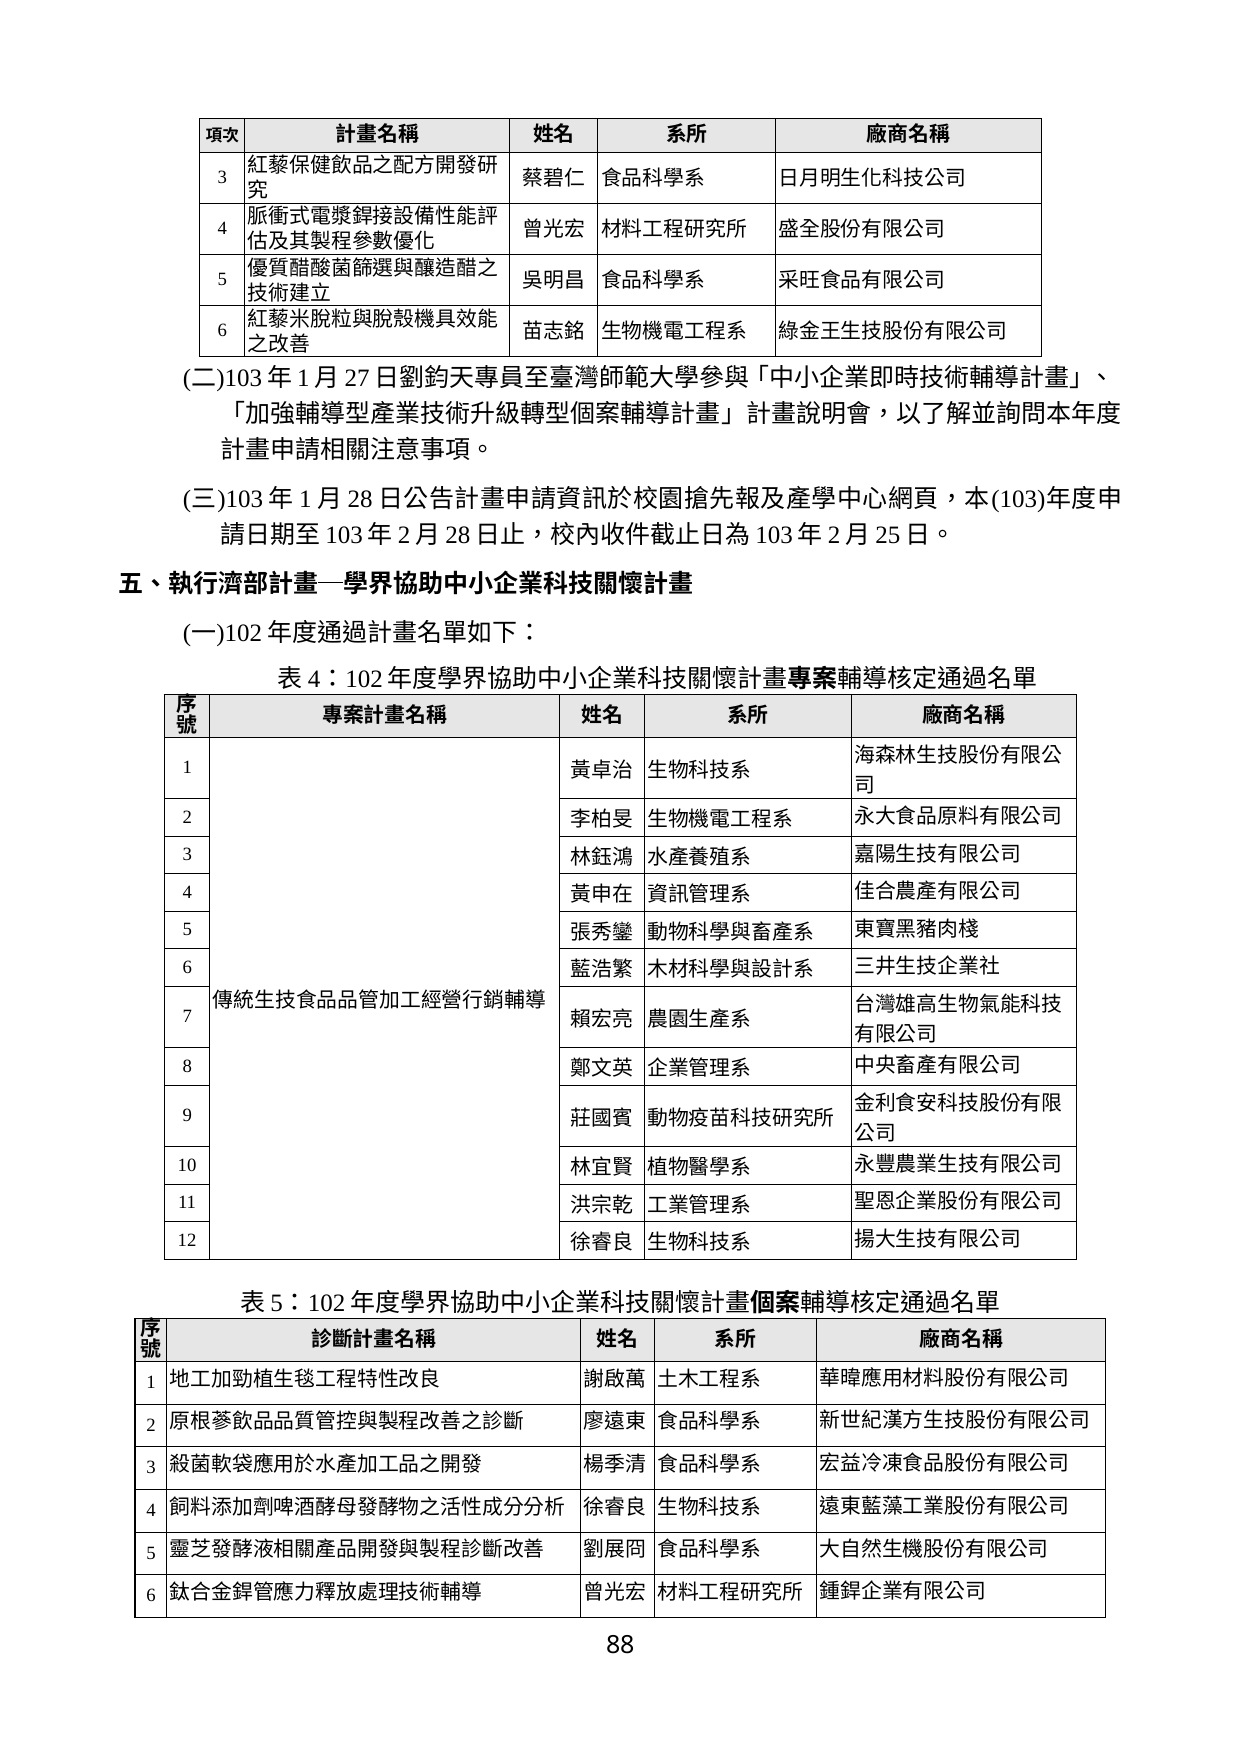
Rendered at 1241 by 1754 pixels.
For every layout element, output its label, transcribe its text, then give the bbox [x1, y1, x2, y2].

table_cell 黃卓治 [560, 738, 644, 798]
table_cell 土木工程系 [655, 1362, 816, 1403]
table_header 診斷計畫名稱 [167, 1319, 580, 1361]
table_cell 鈦合金銲管應力釋放處理技術輔導 [167, 1575, 580, 1617]
table_cell 2 [165, 799, 209, 836]
table_cell 徐睿良 [581, 1490, 654, 1532]
table_cell 8 [165, 1048, 209, 1085]
table_cell 新世紀漢方生技股份有限公司 [817, 1405, 1105, 1446]
table_cell 4 [165, 874, 209, 911]
table_header 系所 [645, 695, 851, 737]
table_cell 木材科學與設計系 [645, 949, 851, 986]
table_cell 莊國賓 [560, 1086, 644, 1146]
table_cell 6 [136, 1575, 166, 1617]
table_cell 謝啟萬 [581, 1362, 654, 1403]
table_cell 綠金王生技股份有限公司 [776, 306, 1041, 356]
table_cell 紅藜米脫粒與脫殼機具效能 之改善 [245, 306, 509, 356]
table_cell 李柏旻 [560, 799, 644, 836]
table_cell 植物醫學系 [645, 1147, 851, 1184]
table_cell 張秀鑾 [560, 912, 644, 948]
table_cell 地工加勁植生毯工程特性改良 [167, 1362, 580, 1403]
table_cell 生物機電工程系 [598, 306, 775, 356]
table_cell 9 [165, 1086, 209, 1146]
table_cell 吳明昌 [510, 255, 597, 305]
table_cell 林宜賢 [560, 1147, 644, 1184]
table_cell 7 [165, 987, 209, 1047]
table_cell 動物科學與畜產系 [645, 912, 851, 948]
table_cell 原根蔘飲品品質管控與製程改善之診斷 [167, 1405, 580, 1446]
table_cell 農園生產系 [645, 987, 851, 1047]
table_cell 6 [200, 306, 244, 356]
table_cell 鄭文英 [560, 1048, 644, 1085]
table_cell 6 [165, 949, 209, 986]
table_cell 永大食品原料有限公司 [852, 799, 1076, 836]
text 表5：102年度學界協助中小企業科技關懷計畫個案輔導核定通過名單 [118, 1285, 1122, 1318]
table_cell 水產養殖系 [645, 837, 851, 873]
table_cell 聖恩企業股份有限公司 [852, 1185, 1076, 1221]
table_cell 飼料添加劑啤酒酵母發酵物之活性成分分析 [167, 1490, 580, 1532]
table_cell 生物機電工程系 [645, 799, 851, 836]
table_cell 三井生技企業社 [852, 949, 1076, 986]
table_cell 3 [136, 1447, 166, 1489]
table_cell 大自然生機股份有限公司 [817, 1533, 1105, 1574]
table_cell 10 [165, 1147, 209, 1184]
table_cell 靈芝發酵液相關產品開發與製程診斷改善 [167, 1533, 580, 1574]
table_cell 苗志銘 [510, 306, 597, 356]
table_cell 曾光宏 [510, 204, 597, 254]
table_cell 嘉陽生技有限公司 [852, 837, 1076, 873]
table_cell 材料工程研究所 [598, 204, 775, 254]
table_cell 1 [165, 738, 209, 798]
table_header 姓名 [581, 1319, 654, 1361]
table_header 項次 [200, 119, 244, 152]
table_cell 采旺食品有限公司 [776, 255, 1041, 305]
table_cell 賴宏亮 [560, 987, 644, 1047]
table_cell 4 [136, 1490, 166, 1532]
table_cell 企業管理系 [645, 1048, 851, 1085]
table_cell 洪宗乾 [560, 1185, 644, 1221]
table_header 專案計畫名稱 [210, 695, 559, 737]
text 表4：102年度學界協助中小企業科技關懷計畫專案輔導核定通過名單 [193, 661, 1122, 694]
table_cell 生物科技系 [645, 738, 851, 798]
table_cell 食品科學系 [655, 1447, 816, 1489]
table_cell 日月明生化科技公司 [776, 153, 1041, 203]
table_cell 脈衝式電漿銲接設備性能評 估及其製程參數優化 [245, 204, 509, 254]
table_cell 紅藜保健飲品之配方開發研 究 [245, 153, 509, 203]
table_cell 12 [165, 1222, 209, 1259]
text (一)102年度通過計畫名單如下： [183, 612, 1122, 648]
table_cell 金利食安科技股份有限公司 [852, 1086, 1076, 1146]
table_cell 華暐應用材料股份有限公司 [817, 1362, 1105, 1403]
table_cell 鍾銲企業有限公司 [817, 1575, 1105, 1617]
table_cell 生物科技系 [645, 1222, 851, 1259]
table_header 序號 [165, 695, 209, 737]
table_header 序號 [136, 1319, 166, 1361]
table_cell 2 [136, 1405, 166, 1446]
table_cell 宏益冷凍食品股份有限公司 [817, 1447, 1105, 1489]
table_header 姓名 [560, 695, 644, 737]
table_cell 1 [136, 1362, 166, 1403]
table_cell 揚大生技有限公司 [852, 1222, 1076, 1259]
table_cell 工業管理系 [645, 1185, 851, 1221]
table_header 廠商名稱 [817, 1319, 1105, 1361]
table_cell 5 [200, 255, 244, 305]
table_header 計畫名稱 [245, 119, 509, 152]
table_cell 5 [165, 912, 209, 948]
table_cell 4 [200, 204, 244, 254]
table_header 姓名 [510, 119, 597, 152]
text (三)103年1月28日公告計畫申請資訊於校園搶先報及產學中心網頁，本(103)年度申請日期至103年2月28日止，校內收件截止日為103年2月25日。 [183, 478, 1122, 551]
table_cell 食品科學系 [598, 153, 775, 203]
table_cell 材料工程研究所 [655, 1575, 816, 1617]
table_header 系所 [655, 1319, 816, 1361]
table_cell 食品科學系 [655, 1405, 816, 1446]
table_header 系所 [598, 119, 775, 152]
table_cell 東寶黑豬肉棧 [852, 912, 1076, 948]
table_cell 曾光宏 [581, 1575, 654, 1617]
table_cell 3 [165, 837, 209, 873]
table_cell 傳統生技食品品管加工經營行銷輔導 [210, 738, 559, 1259]
table_cell 生物科技系 [655, 1490, 816, 1532]
table_header 廠商名稱 [852, 695, 1076, 737]
table_cell 資訊管理系 [645, 874, 851, 911]
table_cell 食品科學系 [655, 1533, 816, 1574]
text 五、執行濟部計畫─學界協助中小企業科技關懷計畫 [118, 563, 1122, 599]
table_cell 藍浩繁 [560, 949, 644, 986]
table_header 廠商名稱 [776, 119, 1041, 152]
table_cell 中央畜產有限公司 [852, 1048, 1076, 1085]
table_cell 楊季清 [581, 1447, 654, 1489]
table_cell 11 [165, 1185, 209, 1221]
table_cell 劉展冏 [581, 1533, 654, 1574]
table_cell 台灣雄高生物氣能科技有限公司 [852, 987, 1076, 1047]
table_cell 遠東藍藻工業股份有限公司 [817, 1490, 1105, 1532]
text (二)103年1月27日劉鈞天專員至臺灣師範大學參與「中小企業即時技術輔導計畫」、「加強輔導型產業技術升級轉型個案輔導計畫」計畫說明會，以了解並詢問本年度計畫申請相關注意事項。 [183, 357, 1122, 466]
table_cell 佳合農產有限公司 [852, 874, 1076, 911]
table_cell 優質醋酸菌篩選與釀造醋之 技術建立 [245, 255, 509, 305]
table_cell 動物疫苗科技研究所 [645, 1086, 851, 1146]
table_cell 3 [200, 153, 244, 203]
table_cell 林鈺鴻 [560, 837, 644, 873]
table_cell 5 [136, 1533, 166, 1574]
table_cell 食品科學系 [598, 255, 775, 305]
table_cell 徐睿良 [560, 1222, 644, 1259]
table_cell 永豐農業生技有限公司 [852, 1147, 1076, 1184]
table_cell 蔡碧仁 [510, 153, 597, 203]
table_cell 殺菌軟袋應用於水產加工品之開發 [167, 1447, 580, 1489]
table_cell 海森林生技股份有限公司 [852, 738, 1076, 798]
table_cell 盛全股份有限公司 [776, 204, 1041, 254]
table_cell 廖遠東 [581, 1405, 654, 1446]
table_cell 黃申在 [560, 874, 644, 911]
